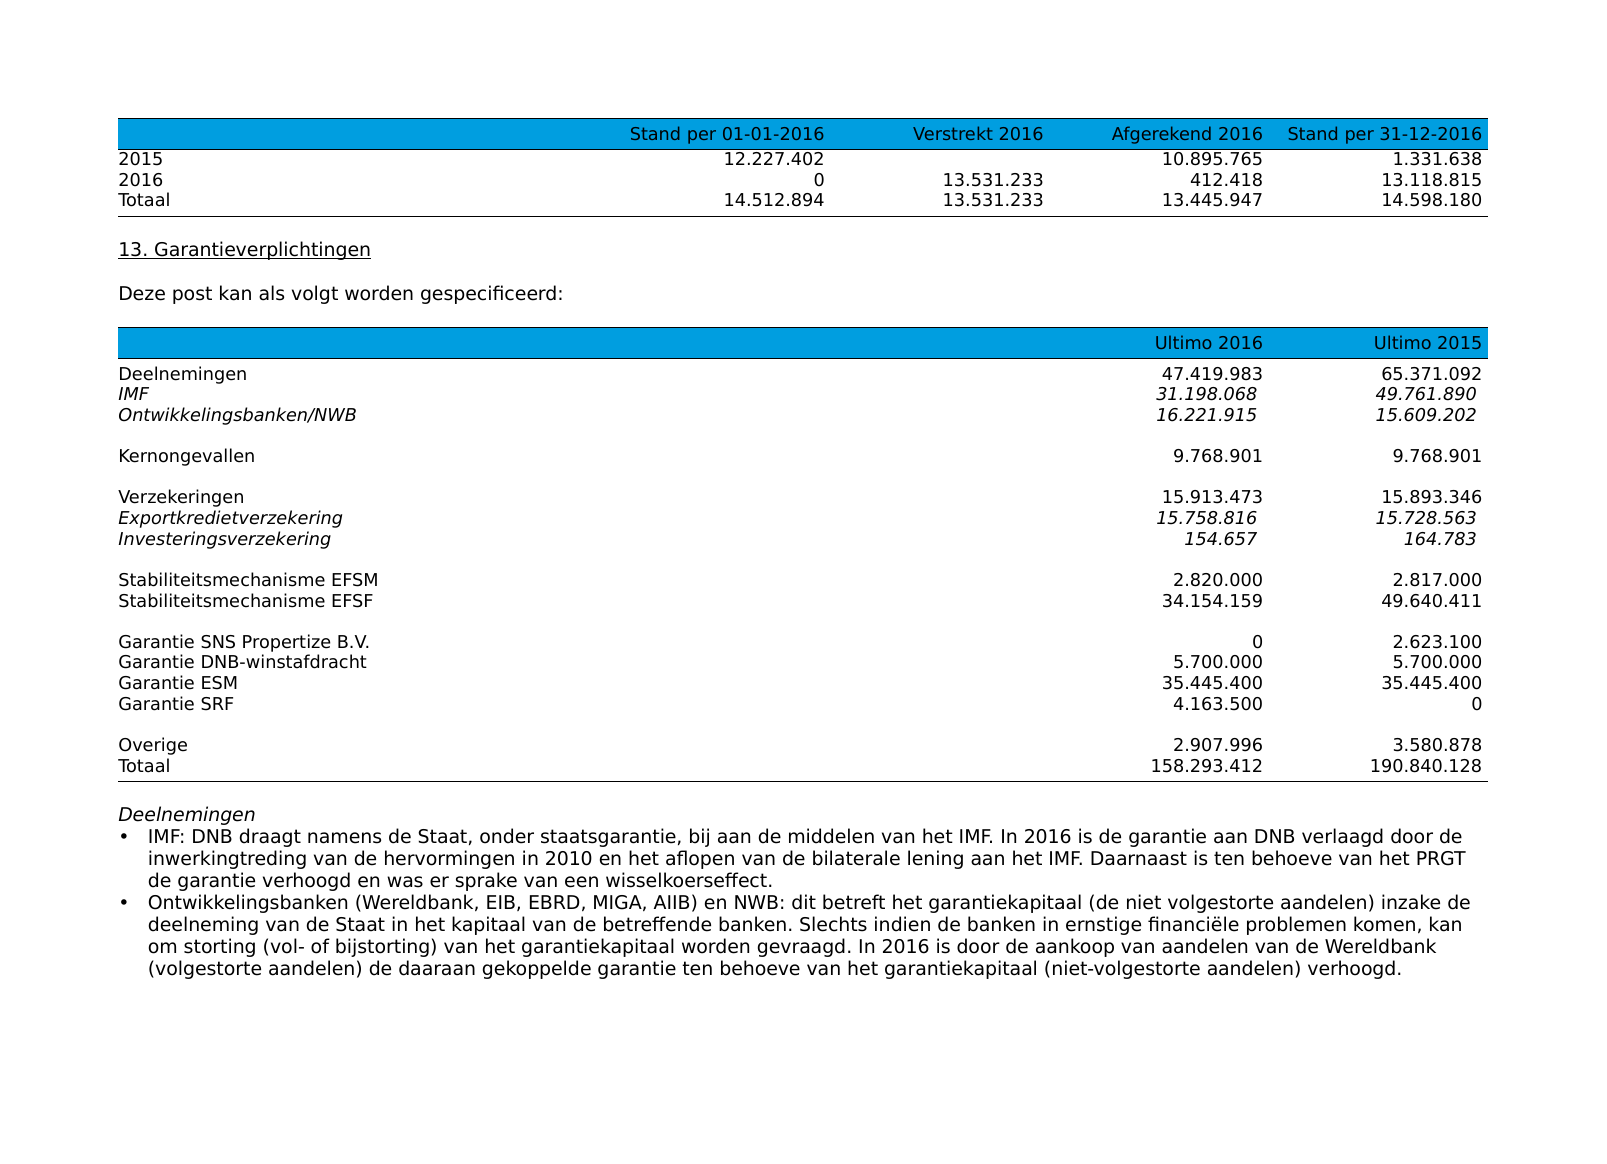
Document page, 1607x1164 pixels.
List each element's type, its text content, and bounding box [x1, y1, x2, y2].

table_cell Garantie SNS Propertize B.V. [118, 632, 1050, 652]
table_cell IMF [118, 384, 1050, 405]
table_cell [1269, 549, 1488, 570]
table_cell 65.371.092 [1269, 359, 1488, 384]
table_cell Stabiliteitsmechanisme EFSF [118, 591, 1050, 611]
table_cell [118, 467, 1050, 487]
table_cell 15.913.473 [1050, 488, 1269, 508]
text Deze post kan als volgt worden gespecificeerd: [118, 283, 1488, 305]
table_cell 35.445.400 [1050, 673, 1269, 694]
table_cell [1269, 426, 1488, 446]
subtitle 13. Garantieverplichtingen [118, 239, 1488, 261]
table_header Stand per 31-12-2016 [1269, 119, 1488, 149]
table_header Stand per 01-01-2016 [611, 119, 830, 149]
table_cell 190.840.128 [1269, 756, 1488, 781]
table_cell [118, 714, 1050, 735]
table_cell 0 [1269, 694, 1488, 714]
table_cell 14.598.180 [1269, 190, 1488, 216]
text • IMF: DNB draagt namens de Staat, onder staatsgarantie, bij aan de middelen van het IMF. In 2016 is de garantie aan DNB verlaagd door de inwerkingtreding van de hervormingen in 2010 en het aflopen van de bilaterale lening aan het IMF. Daarnaast is ten behoeve van het PRGT de garantie verhoogd en was er sprake van een wisselkoerseffect. [118, 826, 1488, 892]
table_cell 5.700.000 [1269, 653, 1488, 673]
table_cell 13.118.815 [1269, 170, 1488, 190]
table_cell [118, 611, 1050, 632]
table_cell 15.758.816 [1050, 508, 1269, 529]
table_cell Totaal [118, 756, 1050, 781]
table_cell 0 [1050, 632, 1269, 652]
table_cell [1050, 714, 1269, 735]
table_cell 154.657 [1050, 529, 1269, 549]
table_cell 13.531.233 [830, 190, 1049, 216]
table_cell 3.580.878 [1269, 735, 1488, 756]
table_cell [1050, 467, 1269, 487]
table_cell Garantie DNB-winstafdracht [118, 653, 1050, 673]
table_cell 2.623.100 [1269, 632, 1488, 652]
table_cell 49.761.890 [1269, 384, 1488, 405]
table_cell 2.820.000 [1050, 570, 1269, 591]
table_cell Totaal [118, 190, 611, 216]
table_cell Deelnemingen [118, 359, 1050, 384]
table_cell [118, 426, 1050, 446]
table_cell 15.893.346 [1269, 488, 1488, 508]
table_cell Overige [118, 735, 1050, 756]
table_header Ultimo 2015 [1269, 328, 1488, 358]
table_cell 9.768.901 [1269, 446, 1488, 467]
table_cell [830, 150, 1049, 170]
table_cell [1050, 426, 1269, 446]
table_cell 10.895.765 [1050, 150, 1269, 170]
table_cell Investeringsverzekering [118, 529, 1050, 549]
table_cell 5.700.000 [1050, 653, 1269, 673]
table_cell 31.198.068 [1050, 384, 1269, 405]
table_header Afgerekend 2016 [1050, 119, 1269, 149]
table_cell 4.163.500 [1050, 694, 1269, 714]
table_cell 412.418 [1050, 170, 1269, 190]
table_cell [1269, 611, 1488, 632]
table_cell 49.640.411 [1269, 591, 1488, 611]
table_cell [118, 549, 1050, 570]
table_cell Stabiliteitsmechanisme EFSM [118, 570, 1050, 591]
table_cell Verzekeringen [118, 488, 1050, 508]
table_header [118, 328, 1050, 358]
table_cell 13.445.947 [1050, 190, 1269, 216]
text • Ontwikkelingsbanken (Wereldbank, EIB, EBRD, MIGA, AIIB) en NWB: dit betreft het garantiekapitaal (de niet volgestorte aandelen) inzake de deelneming van de Staat in het kapitaal van de betreffende banken. Slechts indien de banken in ernstige financiële problemen komen, kan om storting (vol- of bijstorting) van het garantiekapitaal worden gevraagd. In 2016 is door de aankoop van aandelen van de Wereldbank (volgestorte aandelen) de daaraan gekoppelde garantie ten behoeve van het garantiekapitaal (niet-volgestorte aandelen) verhoogd. [118, 892, 1488, 980]
table_cell 47.419.983 [1050, 359, 1269, 384]
table_cell 13.531.233 [830, 170, 1049, 190]
table_cell 2015 [118, 150, 611, 170]
table_cell 2016 [118, 170, 611, 190]
subtitle Deelnemingen [118, 804, 1488, 826]
table_cell 15.728.563 [1269, 508, 1488, 529]
table_cell 12.227.402 [611, 150, 830, 170]
table_cell [1050, 611, 1269, 632]
table_cell 1.331.638 [1269, 150, 1488, 170]
table_cell 16.221.915 [1050, 405, 1269, 426]
table_cell Exportkredietverzekering [118, 508, 1050, 529]
table_cell [1050, 549, 1269, 570]
table_cell 34.154.159 [1050, 591, 1269, 611]
table_cell [1269, 714, 1488, 735]
table_cell 2.817.000 [1269, 570, 1488, 591]
table_cell Ontwikkelingsbanken/NWB [118, 405, 1050, 426]
table_cell Garantie ESM [118, 673, 1050, 694]
table_cell 2.907.996 [1050, 735, 1269, 756]
table_cell 15.609.202 [1269, 405, 1488, 426]
table_cell 164.783 [1269, 529, 1488, 549]
table_cell 9.768.901 [1050, 446, 1269, 467]
table_cell 0 [611, 170, 830, 190]
table_cell Kernongevallen [118, 446, 1050, 467]
table_header Verstrekt 2016 [830, 119, 1049, 149]
table_header Ultimo 2016 [1050, 328, 1269, 358]
table_cell Garantie SRF [118, 694, 1050, 714]
table_cell 35.445.400 [1269, 673, 1488, 694]
table_cell 14.512.894 [611, 190, 830, 216]
table_cell [1269, 467, 1488, 487]
table_cell 158.293.412 [1050, 756, 1269, 781]
table_header [118, 119, 611, 149]
